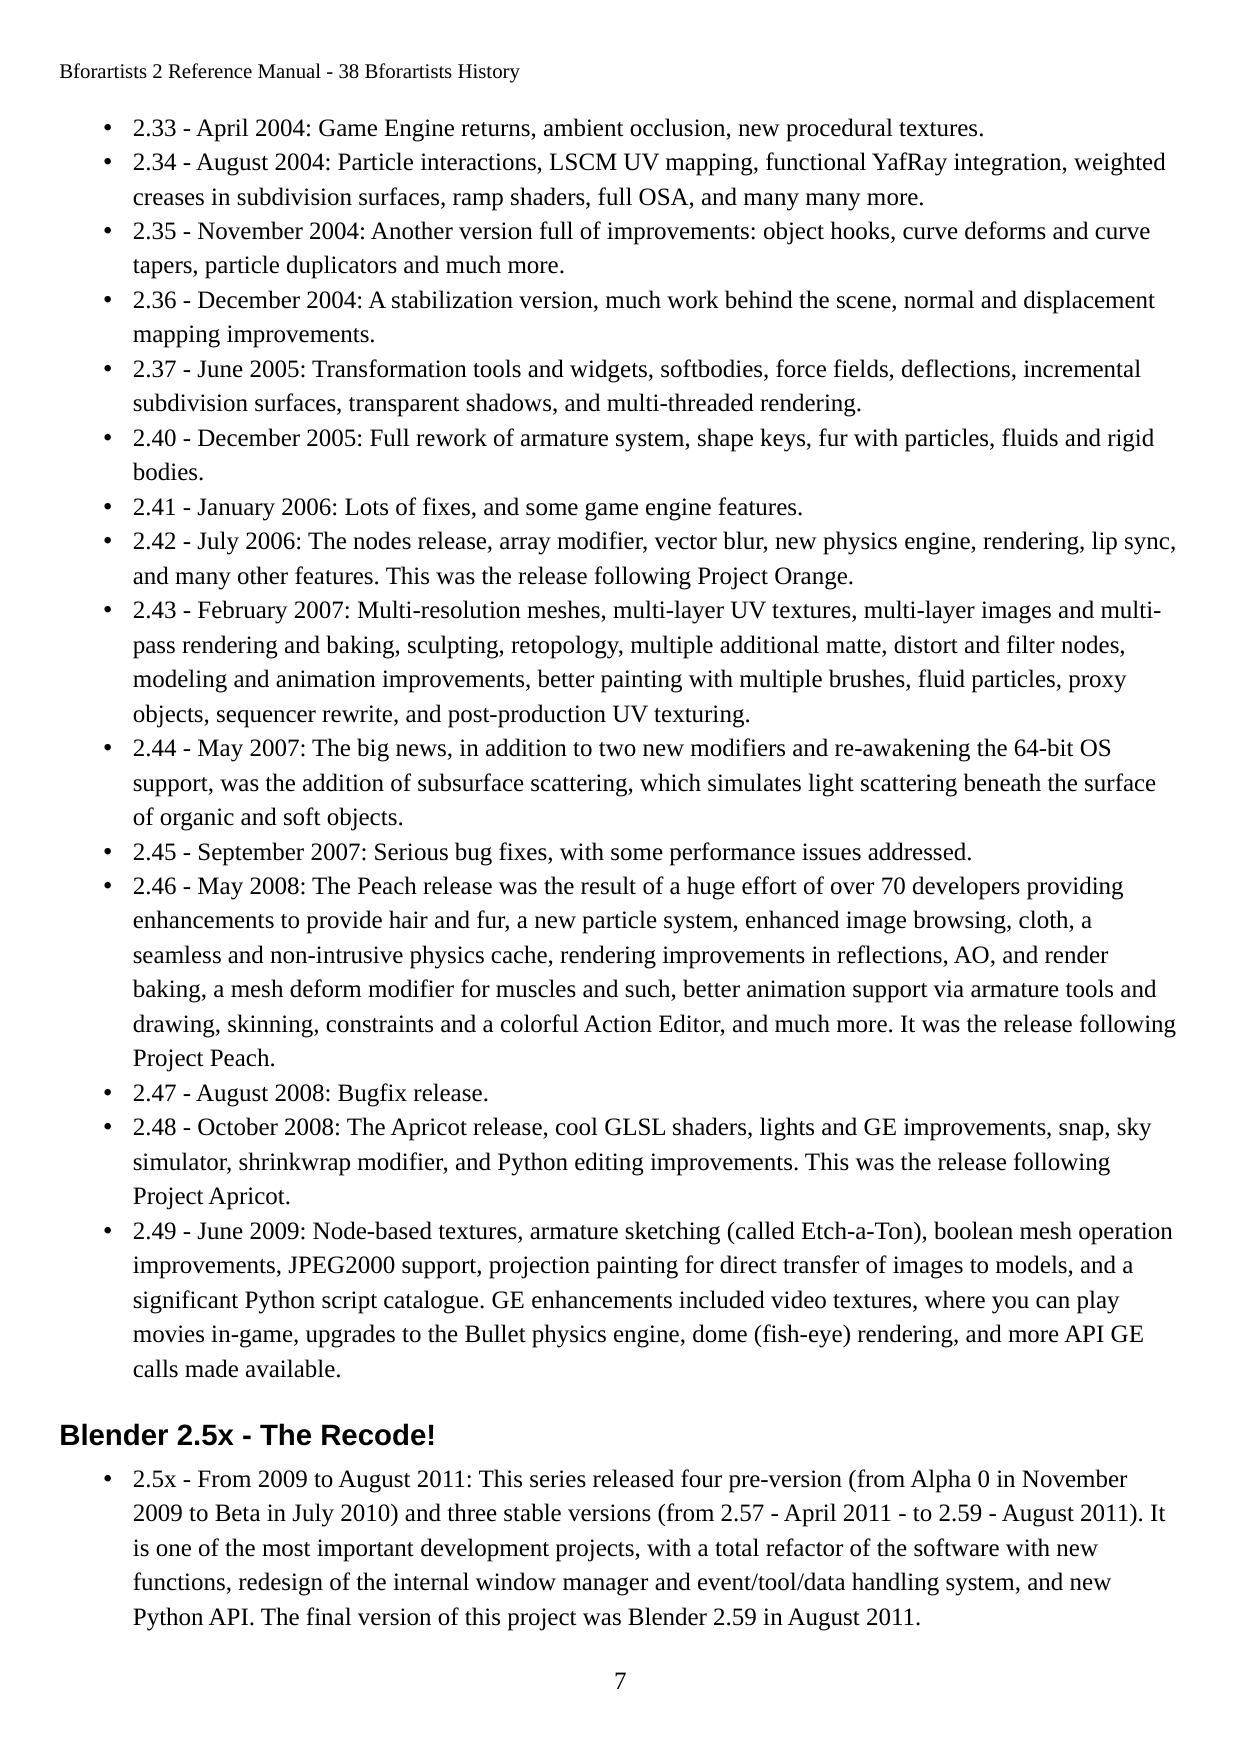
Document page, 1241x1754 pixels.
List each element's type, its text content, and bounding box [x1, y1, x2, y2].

list 2.48 - October 2008: The Apricot release, cool GLSL shaders, lights and GE improvements, snap, sky simulator, shrinkwrap modifier, and Python editing improvements. This was the release following Project Apricot. [103, 1112, 1181, 1210]
list 2.47 - August 2008: Bugfix release. [103, 1078, 1181, 1107]
list 2.44 - May 2007: The big news, in addition to two new modifiers and re-awakening the 64-bit OS support, was the addition of subsurface scattering, which simulates light scattering beneath the surface of organic and soft objects. [103, 733, 1181, 831]
list 2.35 - November 2004: Another version full of improvements: object hooks, curve deforms and curve tapers, particle duplicators and much more. [103, 216, 1181, 279]
list 2.40 - December 2005: Full rework of armature system, shape keys, fur with particles, fluids and rigid bodies. [103, 423, 1181, 486]
list 2.49 - June 2009: Node-based textures, armature sketching (called Etch-a-Ton), boolean mesh operation improvements, JPEG2000 support, projection painting for direct transfer of images to models, and a significant Python script catalogue. GE enhancements included video textures, where you can play movies in-game, upgrades to the Bullet physics engine, dome (fish-eye) rendering, and more API GE calls made available. [103, 1216, 1181, 1383]
list 2.33 - April 2004: Game Engine returns, ambient occlusion, new procedural textures. [103, 113, 1181, 141]
list 2.45 - September 2007: Serious bug fixes, with some performance issues addressed. [103, 837, 1181, 865]
list 2.41 - January 2006: Lots of fixes, and some game engine features. [103, 492, 1181, 521]
list 2.43 - February 2007: Multi-resolution meshes, multi-layer UV textures, multi-layer images and multi-pass rendering and baking, sculpting, retopology, multiple additional matte, distort and filter nodes, modeling and animation improvements, better painting with multiple brushes, fluid particles, proxy objects, sequencer rewrite, and post-production UV texturing. [103, 595, 1181, 727]
list 2.34 - August 2004: Particle interactions, LSCM UV mapping, functional YafRay integration, weighted creases in subdivision surfaces, ramp shaders, full OSA, and many many more. [103, 147, 1181, 210]
list 2.5x - From 2009 to August 2011: This series released four pre-version (from Alpha 0 in November 2009 to Beta in July 2010) and three stable versions (from 2.57 - April 2011 - to 2.59 - August 2011). It is one of the most important development projects, with a total refactor of the software with new functions, redesign of the internal window manager and event/tool/data handling system, and new Python API. The final version of this project was Blender 2.59 in August 2011. [103, 1464, 1181, 1630]
list 2.37 - June 2005: Transformation tools and widgets, softbodies, force fields, deflections, incremental subdivision surfaces, transparent shadows, and multi-threaded rendering. [103, 354, 1181, 417]
subtitle Blender 2.5x - The Recode! [59, 1417, 1181, 1451]
list 2.36 - December 2004: A stabilization version, much work behind the scene, normal and displacement mapping improvements. [103, 285, 1181, 348]
list 2.46 - May 2008: The Peach release was the result of a huge effort of over 70 developers providing enhancements to provide hair and fur, a new particle system, enhanced image browsing, cloth, a seamless and non-intrusive physics cache, rendering improvements in reflections, AO, and render baking, a mesh deform modifier for muscles and such, better animation support via armature tools and drawing, skinning, constraints and a colorful Action Editor, and much more. It was the release following Project Peach. [103, 871, 1181, 1072]
list 2.42 - July 2006: The nodes release, array modifier, vector blur, new physics engine, rendering, lip sync, and many other features. This was the release following Project Orange. [103, 526, 1181, 589]
